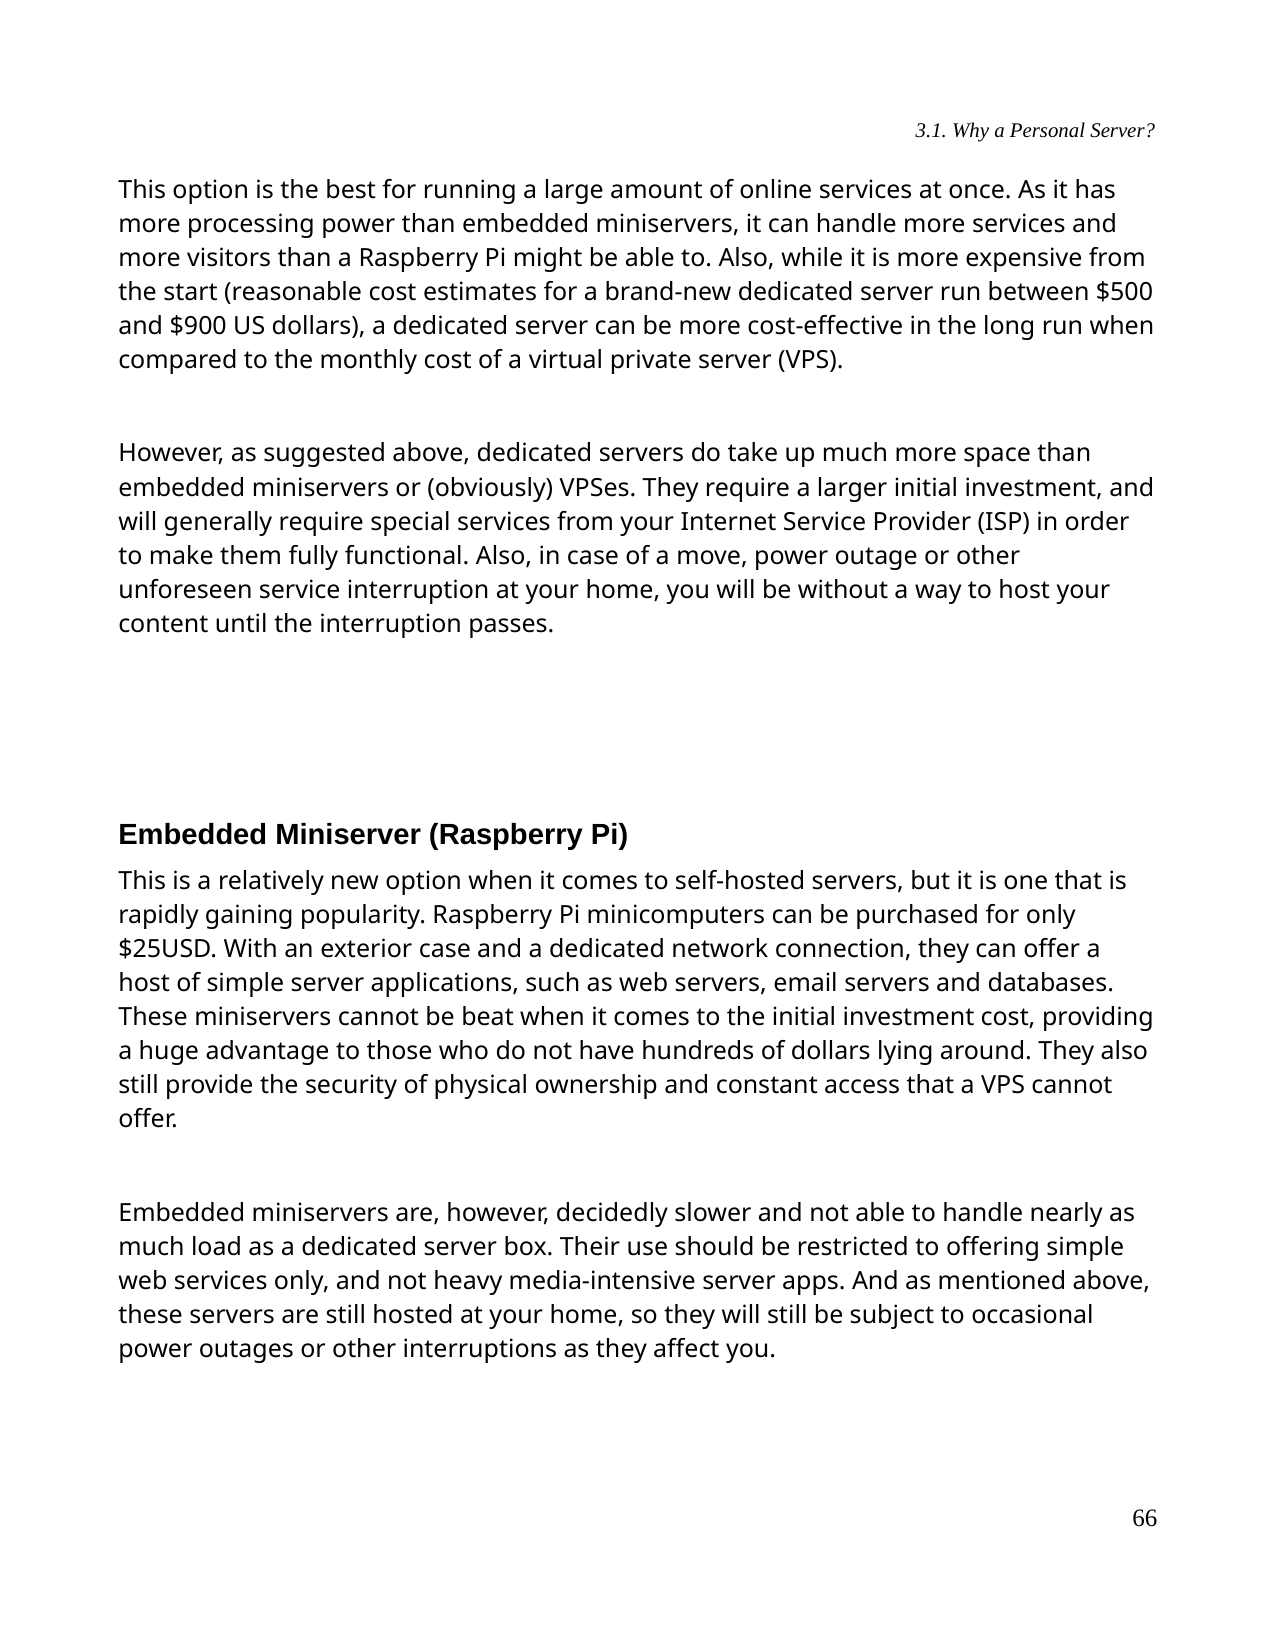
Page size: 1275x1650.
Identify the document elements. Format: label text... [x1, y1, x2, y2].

text Embedded miniservers are, however, decidedly slower and not able to handle nearly as much load as a dedicated server box. Their use should be restricted to offering simple web services only, and not heavy media-intensive server apps. And as mentioned above, these servers are still hosted at your home, so they will still be subject to occasional power outages or other interruptions as they affect you. [118, 1194, 1157, 1364]
text This is a relatively new option when it comes to self-hosted servers, but it is one that is rapidly gaining popularity. Raspberry Pi minicomputers can be purchased for only $25USD. With an exterior case and a dedicated network connection, they can offer a host of simple server applications, such as web servers, email servers and databases. These miniservers cannot be beat when it comes to the initial investment cost, providing a huge advantage to those who do not have hundreds of dollars lying around. They also still provide the security of physical ownership and constant access that a VPS cannot offer. [118, 863, 1157, 1135]
text This option is the best for running a large amount of online services at once. As it has more processing power than embedded miniservers, it can handle more services and more visitors than a Raspberry Pi might be able to. Also, while it is more expensive from the start (reasonable cost estimates for a brand-new dedicated server run between $500 and $900 US dollars), a dedicated server can be more cost-effective in the long run when compared to the monthly cost of a virtual private server (VPS). [118, 172, 1157, 376]
text However, as suggested above, dedicated servers do take up much more space than embedded miniservers or (obviously) VPSes. They require a larger initial investment, and will generally require special services from your Internet Service Provider (ISP) in order to make them fully functional. Also, in case of a move, power outage or other unforeseen service interruption at your home, you will be without a way to host your content until the interruption passes. [118, 435, 1157, 639]
subtitle Embedded Miniserver (Raspberry Pi) [118, 817, 1157, 850]
